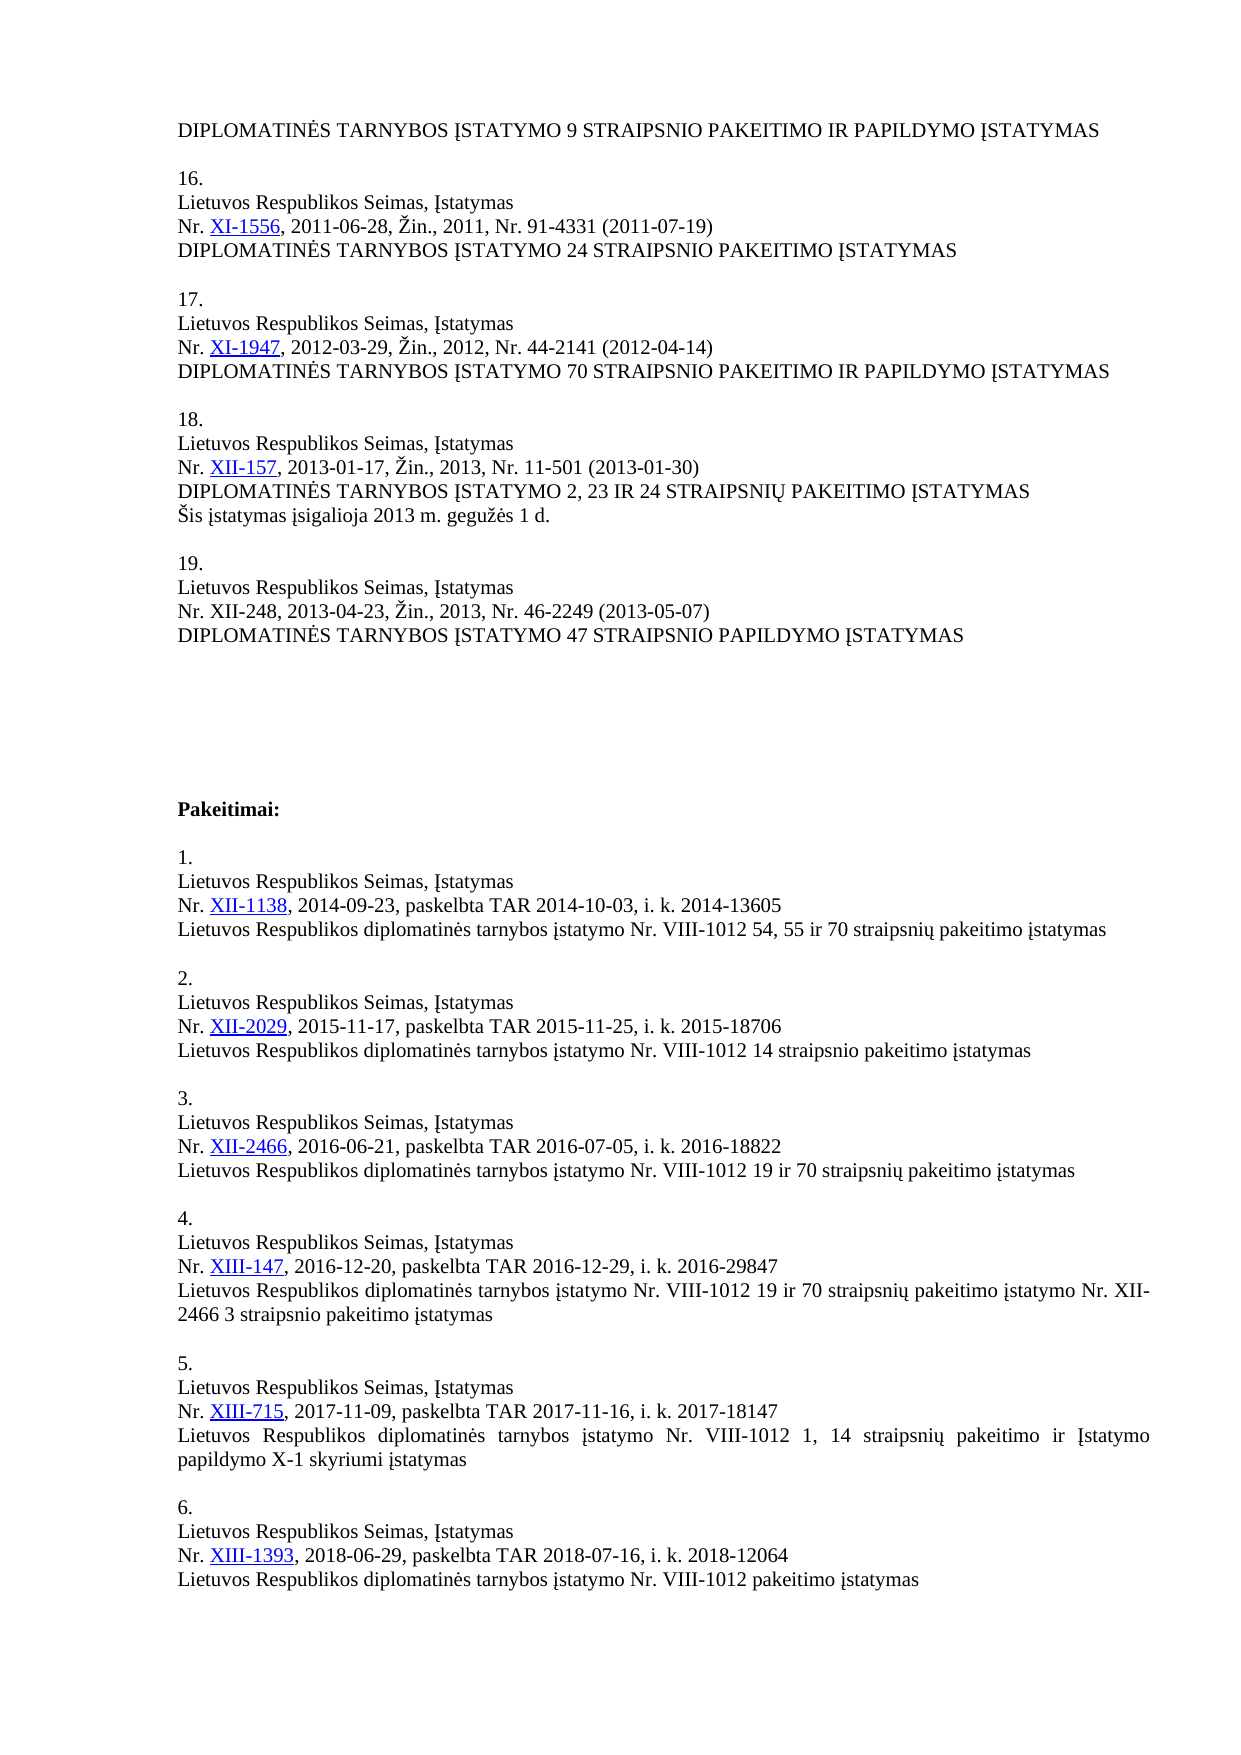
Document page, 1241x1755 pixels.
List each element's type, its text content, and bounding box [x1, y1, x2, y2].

text Nr. XIII-1393, 2018-06-29, paskelbta TAR 2018-07-16, i. k. 2018-12064 [177, 1543, 1152, 1567]
text 6. [177, 1495, 1152, 1519]
text Lietuvos Respublikos Seimas, Įstatymas [177, 1374, 1152, 1399]
text DIPLOMATINĖS TARNYBOS ĮSTATYMO 47 STRAIPSNIO PAPILDYMO ĮSTATYMAS [177, 623, 1152, 647]
text 4. [177, 1206, 1152, 1230]
text Lietuvos Respublikos Seimas, Įstatymas [177, 989, 1152, 1014]
text Lietuvos Respublikos diplomatinės tarnybos įstatymo Nr. VIII-1012 19 ir 70 straipsnių pakeitimo įstatymas [177, 1158, 1152, 1182]
text 19. [177, 551, 1152, 575]
text DIPLOMATINĖS TARNYBOS ĮSTATYMO 2, 23 IR 24 STRAIPSNIŲ PAKEITIMO ĮSTATYMAS [177, 479, 1152, 503]
text 16. [177, 166, 1152, 190]
text DIPLOMATINĖS TARNYBOS ĮSTATYMO 9 STRAIPSNIO PAKEITIMO IR PAPILDYMO ĮSTATYMAS [177, 118, 1152, 142]
text Lietuvos Respublikos Seimas, Įstatymas [177, 311, 1152, 335]
text Nr. XIII-147, 2016-12-20, paskelbta TAR 2016-12-29, i. k. 2016-29847 [177, 1254, 1152, 1278]
text 1. [177, 845, 1152, 869]
text 3. [177, 1086, 1152, 1110]
text Lietuvos Respublikos Seimas, Įstatymas [177, 1110, 1152, 1134]
text Lietuvos Respublikos Seimas, Įstatymas [177, 1230, 1152, 1254]
text 2. [177, 966, 1152, 989]
text DIPLOMATINĖS TARNYBOS ĮSTATYMO 70 STRAIPSNIO PAKEITIMO IR PAPILDYMO ĮSTATYMAS [177, 359, 1152, 383]
text DIPLOMATINĖS TARNYBOS ĮSTATYMO 24 STRAIPSNIO PAKEITIMO ĮSTATYMAS [177, 238, 1152, 262]
text 17. [177, 287, 1152, 311]
text Nr. XII-1138, 2014-09-23, paskelbta TAR 2014-10-03, i. k. 2014-13605 [177, 893, 1152, 917]
text Lietuvos Respublikos diplomatinės tarnybos įstatymo Nr. VIII-1012 19 ir 70 straipsnių pakeitimo įstatymo Nr. XII-2466 3 straipsnio pakeitimo įstatymas [177, 1278, 1152, 1326]
text Lietuvos Respublikos diplomatinės tarnybos įstatymo Nr. VIII-1012 54, 55 ir 70 straipsnių pakeitimo įstatymas [177, 917, 1152, 941]
text Lietuvos Respublikos Seimas, Įstatymas [177, 1519, 1152, 1543]
text Šis įstatymas įsigalioja 2013 m. gegužės 1 d. [177, 503, 1152, 527]
text Pakeitimai: [177, 797, 1152, 821]
text Nr. XI-1556, 2011-06-28, Žin., 2011, Nr. 91-4331 (2011-07-19) [177, 214, 1152, 238]
text Nr. XII-157, 2013-01-17, Žin., 2013, Nr. 11-501 (2013-01-30) [177, 455, 1152, 479]
text Lietuvos Respublikos diplomatinės tarnybos įstatymo Nr. VIII-1012 14 straipsnio pakeitimo įstatymas [177, 1038, 1152, 1062]
text Nr. XIII-715, 2017-11-09, paskelbta TAR 2017-11-16, i. k. 2017-18147 [177, 1399, 1152, 1423]
text Lietuvos Respublikos Seimas, Įstatymas [177, 869, 1152, 893]
text 18. [177, 407, 1152, 431]
text Nr. XI-1947, 2012-03-29, Žin., 2012, Nr. 44-2141 (2012-04-14) [177, 335, 1152, 359]
text Lietuvos Respublikos Seimas, Įstatymas [177, 190, 1152, 214]
text Nr. XII-2029, 2015-11-17, paskelbta TAR 2015-11-25, i. k. 2015-18706 [177, 1014, 1152, 1038]
text 5. [177, 1351, 1152, 1374]
text Lietuvos Respublikos diplomatinės tarnybos įstatymo Nr. VIII-1012 1, 14 straipsnių pakeitimo ir Įstatymo papildymo X-1 skyriumi įstatymas [177, 1423, 1152, 1471]
text Lietuvos Respublikos Seimas, Įstatymas [177, 431, 1152, 455]
text Nr. XII-2466, 2016-06-21, paskelbta TAR 2016-07-05, i. k. 2016-18822 [177, 1134, 1152, 1158]
text Lietuvos Respublikos Seimas, Įstatymas [177, 575, 1152, 599]
text Nr. XII-248, 2013-04-23, Žin., 2013, Nr. 46-2249 (2013-05-07) [177, 599, 1152, 623]
text Lietuvos Respublikos diplomatinės tarnybos įstatymo Nr. VIII-1012 pakeitimo įstatymas [177, 1567, 1152, 1591]
